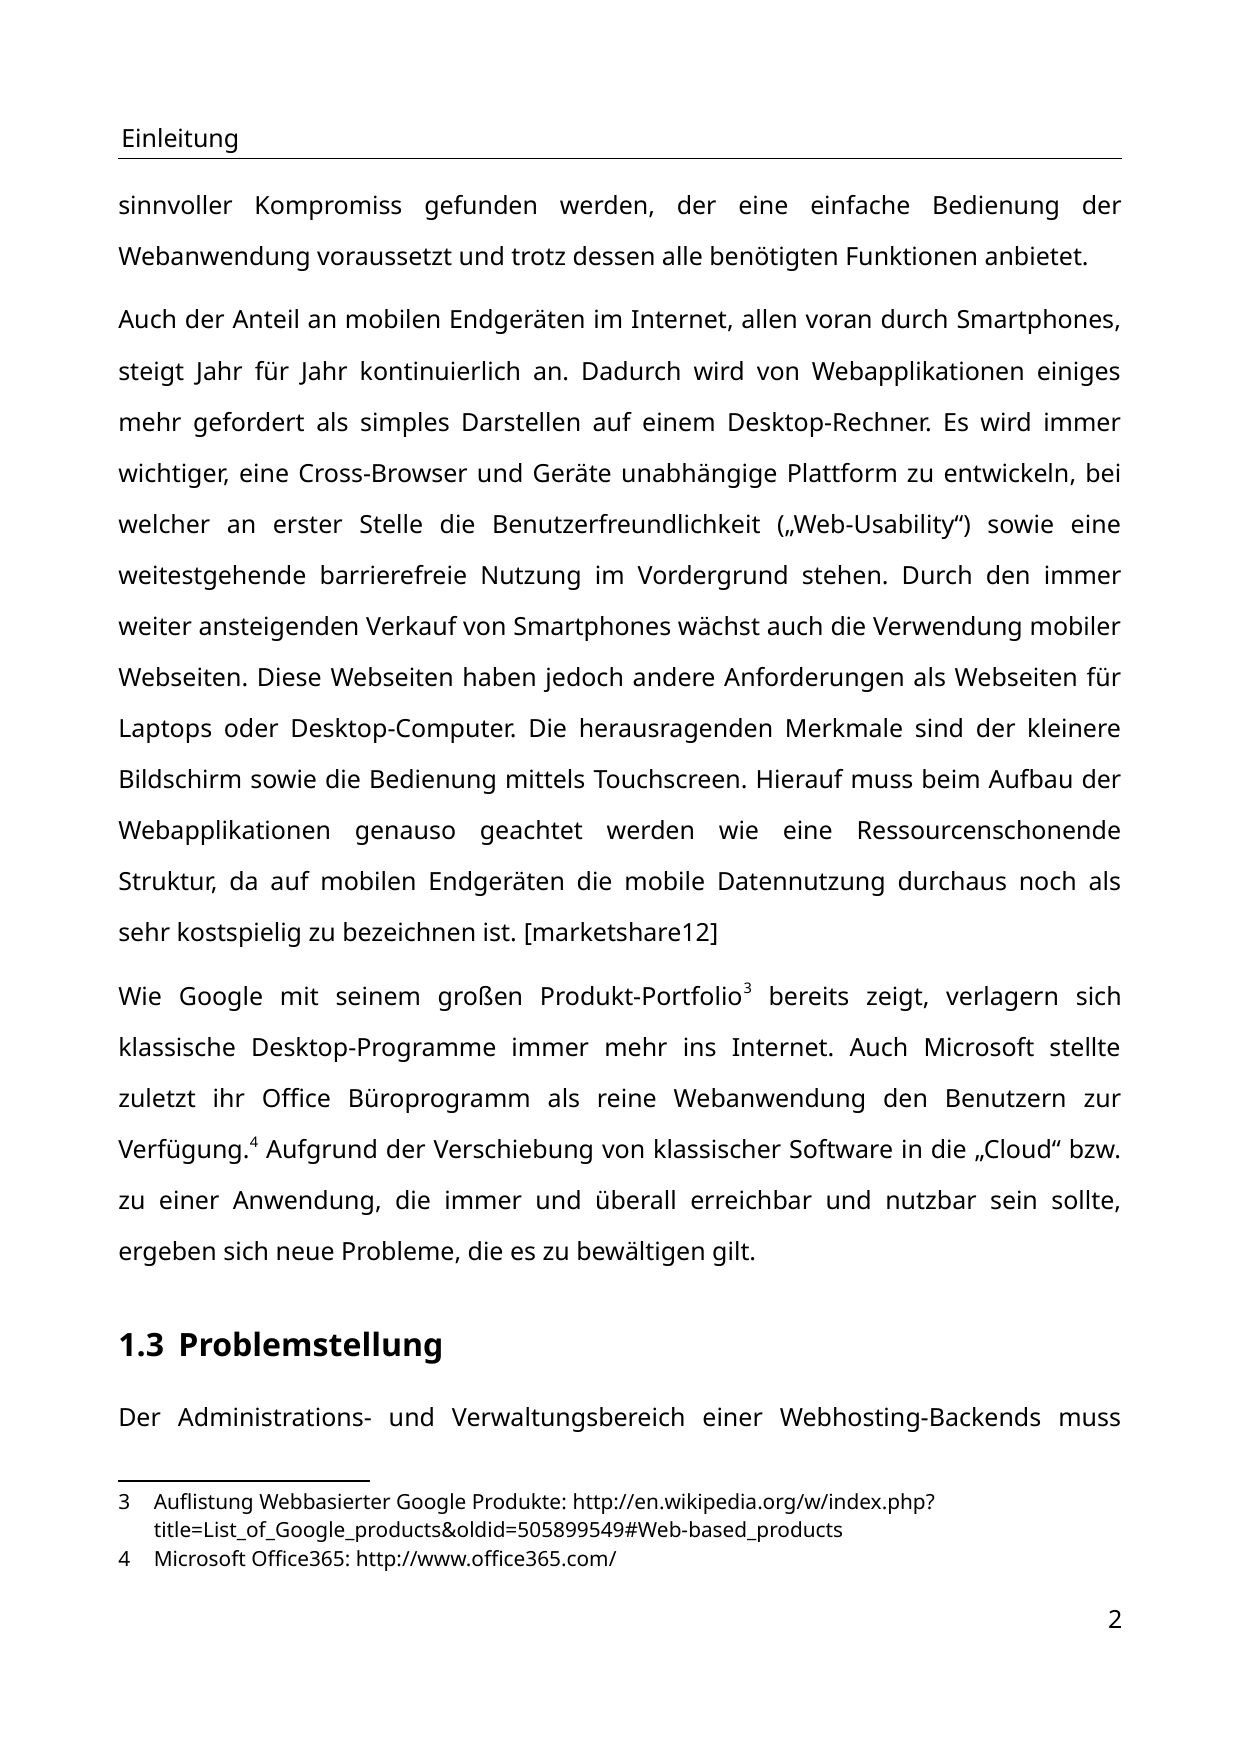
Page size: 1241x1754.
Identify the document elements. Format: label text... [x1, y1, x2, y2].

text Der Administrations- und Verwaltungsbereich einer Webhosting-Backends muss [118, 1400, 1122, 1434]
text Wie Google mit seinem großen Produkt-Portfolio bereits zeigt, verlagern sich klassische Desktop-Programme immer mehr ins Internet. Auch Microsoft stellte zuletzt ihr Office Büroprogramm als reine Webanwendung den Benutzern zur Verfügung. Aufgrund der Verschiebung von klassischer Software in die „Cloud“ bzw. zu einer Anwendung, die immer und überall erreichbar und nutzbar sein sollte, ergeben sich neue Probleme, die es zu bewältigen gilt. [118, 978, 1122, 1267]
text sinnvoller Kompromiss gefunden werden, der eine einfache Bedienung der Webanwendung voraussetzt und trotz dessen alle benötigten Funktionen anbietet. [118, 188, 1122, 273]
text Microsoft Office365: http://www.office365.com/ [118, 1544, 1122, 1572]
subtitle Problemstellung [118, 1322, 1122, 1366]
text Auch der Anteil an mobilen Endgeräten im Internet, allen voran durch Smartphones, steigt Jahr für Jahr kontinuierlich an. Dadurch wird von Webapplikationen einiges mehr gefordert als simples Darstellen auf einem Desktop-Rechner. Es wird immer wichtiger, eine Cross-Browser und Geräte unabhängige Plattform zu entwickeln, bei welcher an erster Stelle die Benutzerfreundlichkeit („Web-Usability“) sowie eine weitestgehende barrierefreie Nutzung im Vordergrund stehen. Durch den immer weiter ansteigenden Verkauf von Smartphones wächst auch die Verwendung mobiler Webseiten. Diese Webseiten haben jedoch andere Anforderungen als Webseiten für Laptops oder Desktop-Computer. Die herausragenden Merkmale sind der kleinere Bildschirm sowie die Bedienung mittels Touchscreen. Hierauf muss beim Aufbau der Webapplikationen genauso geachtet werden wie eine Ressourcenschonende Struktur, da auf mobilen Endgeräten die mobile Datennutzung durchaus noch als sehr kostspielig zu bezeichnen ist. [marketshare12] [118, 302, 1122, 949]
text Auflistung Webbasierter Google Produkte: http://en.wikipedia.org/w/index.php?title=List_of_Google_products&oldid=505899549#Web-based_products [118, 1487, 1122, 1544]
